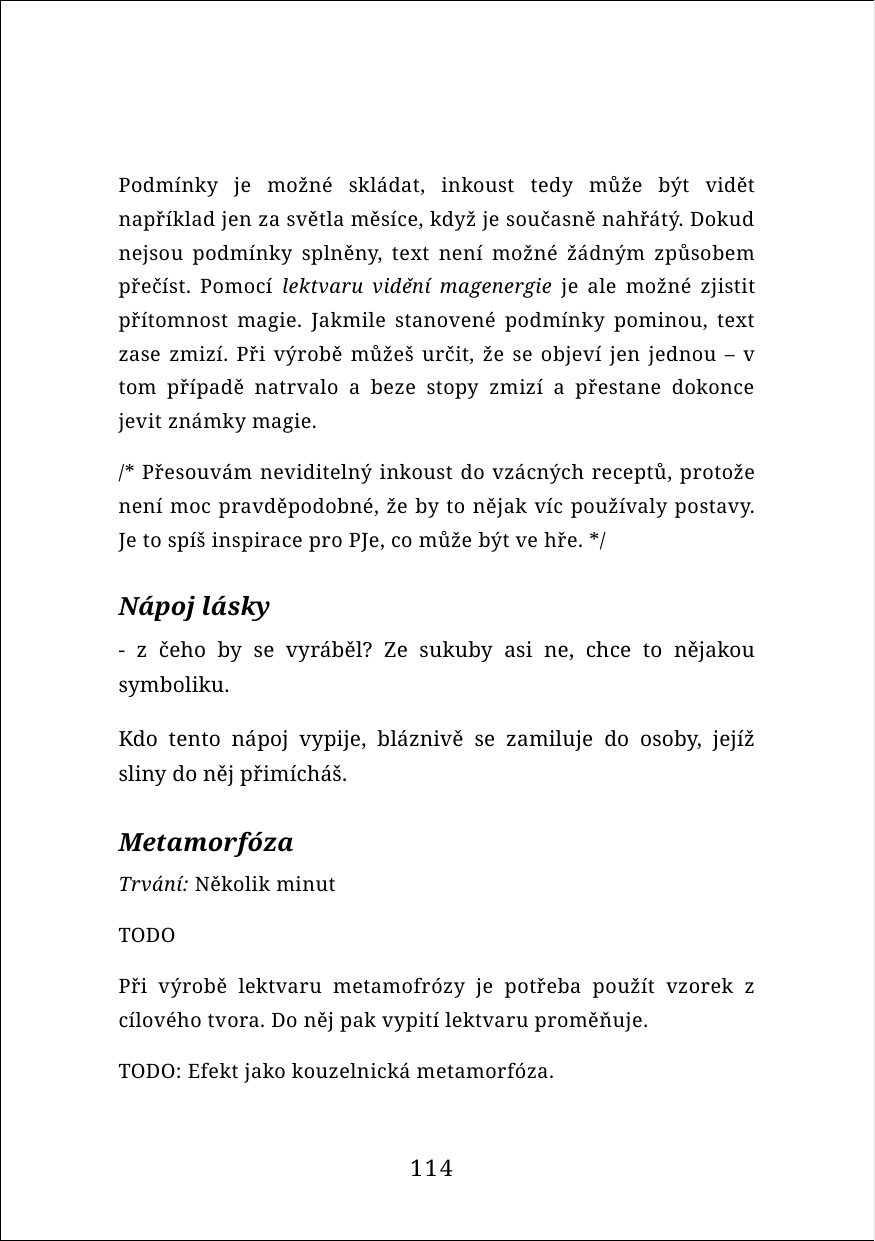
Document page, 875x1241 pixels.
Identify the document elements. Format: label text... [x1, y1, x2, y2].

text Kdo tento nápoj vypije, bláznivě se zamiluje do osoby, jejíž sliny do něj přimícháš. [118, 724, 756, 788]
subtitle Metamorfóza [118, 824, 756, 858]
text /* Přesouvám neviditelný inkoust do vzácných receptů, protože není moc pravděpodobné, že by to nějak víc používaly postavy. Je to spíš inspirace pro PJe, co může být ve hře. */ [118, 459, 756, 553]
text Při výrobě lektvaru metamofrózy je potřeba použít vzorek z cílového tvora. Do něj pak vypití lektvaru proměňuje. [118, 973, 756, 1033]
text Trvání: Několik minut [118, 870, 756, 897]
text Podmínky je možné skládat, inkoust tedy může být vidět například jen za světla měsíce, když je současně nahřátý. Dokud nejsou podmínky splněny, text není možné žádným způsobem přečíst. Pomocí lektvaru vidění magenergie je ale možné zjistit přítomnost magie. Jakmile stanovené podmínky pominou, text zase zmizí. Při výrobě můžeš určit, že se objeví jen jednou – v tom případě natrvalo a beze stopy zmizí a přestane dokonce jevit známky magie. [118, 172, 756, 434]
text - z čeho by se vyráběl? Ze sukuby asi ne, chce to nějakou symboliku. [118, 635, 756, 699]
text TODO: Efekt jako kouzelnická metamorfóza. [118, 1058, 756, 1085]
text TODO [118, 921, 756, 948]
subtitle Nápoj lásky [118, 589, 756, 623]
